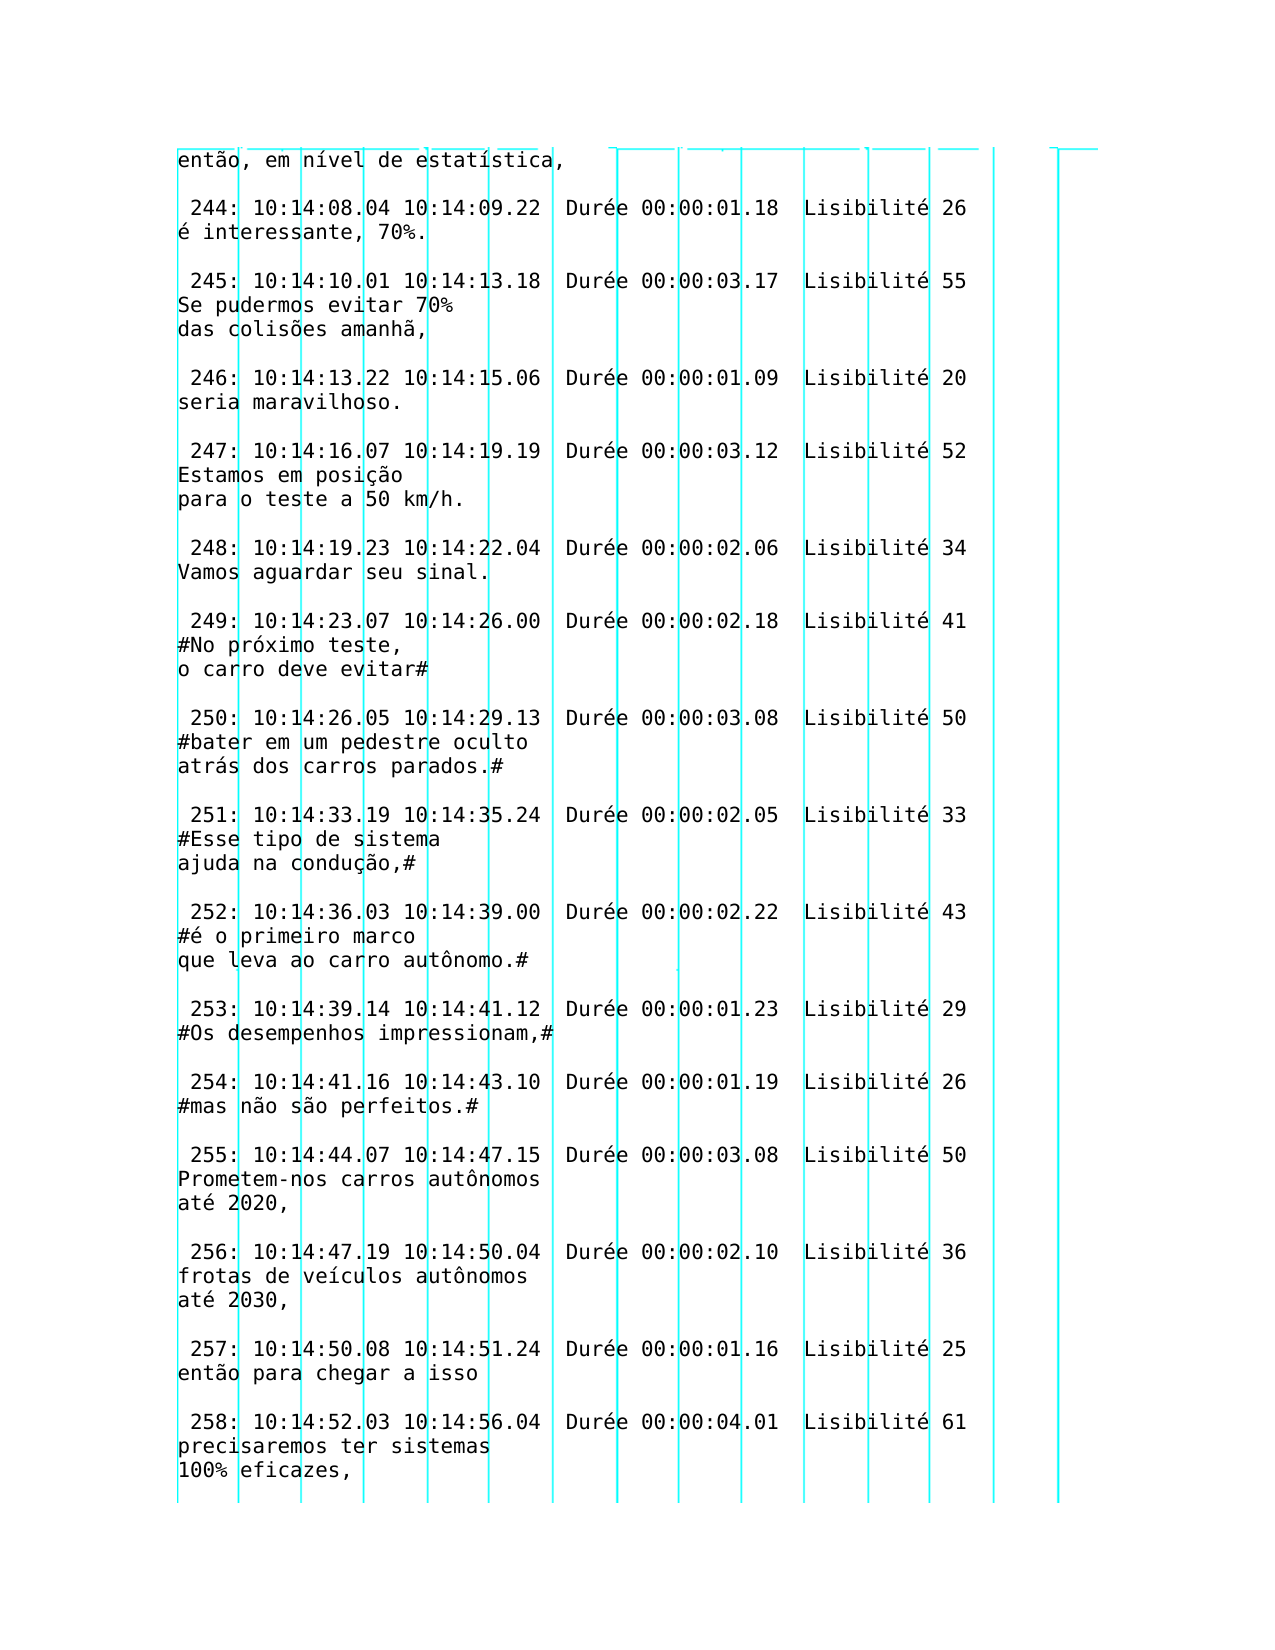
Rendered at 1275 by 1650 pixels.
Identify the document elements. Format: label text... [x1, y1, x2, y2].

text 258: 10:14:52.03 10:14:56.04 Durée 00:00:04.01 Lisibilité 61 [177, 1410, 1098, 1434]
picture [177, 779, 1098, 803]
picture [177, 342, 1098, 366]
text 252: 10:14:36.03 10:14:39.00 Durée 00:00:02.22 Lisibilité 43 [177, 900, 1098, 924]
picture [177, 1385, 1098, 1410]
text ajuda na condução,# [177, 851, 1098, 876]
picture [177, 172, 1098, 196]
picture [177, 973, 1098, 997]
text 249: 10:14:23.07 10:14:26.00 Durée 00:00:02.18 Lisibilité 41 [177, 609, 1098, 633]
text frotas de veículos autônomos [177, 1264, 1098, 1288]
text que leva ao carro autônomo.# [177, 948, 1098, 973]
text 246: 10:14:13.22 10:14:15.06 Durée 00:00:01.09 Lisibilité 20 [177, 366, 1098, 390]
picture [177, 245, 1098, 269]
text o carro deve evitar# [177, 657, 1098, 682]
text Vamos aguardar seu sinal. [177, 560, 1098, 584]
text 248: 10:14:19.23 10:14:22.04 Durée 00:00:02.06 Lisibilité 34 [177, 536, 1098, 560]
picture [177, 414, 1098, 439]
text das colisões amanhã, [177, 317, 1098, 342]
text seria maravilhoso. [177, 390, 1098, 414]
text Se pudermos evitar 70% [177, 293, 1098, 317]
text Prometem-nos carros autônomos [177, 1167, 1098, 1191]
text 100% eficazes, [177, 1458, 1098, 1482]
text então, em nível de estatística, [177, 148, 1098, 172]
text precisaremos ter sistemas [177, 1434, 1098, 1458]
text Estamos em posição [177, 463, 1098, 487]
text 251: 10:14:33.19 10:14:35.24 Durée 00:00:02.05 Lisibilité 33 [177, 803, 1098, 827]
picture [177, 584, 1098, 609]
text então para chegar a isso [177, 1361, 1098, 1385]
text até 2030, [177, 1288, 1098, 1313]
text atrás dos carros parados.# [177, 754, 1098, 779]
text #No próximo teste, [177, 633, 1098, 657]
text para o teste a 50 km/h. [177, 487, 1098, 512]
picture [177, 682, 1098, 706]
text #Esse tipo de sistema [177, 827, 1098, 851]
text 253: 10:14:39.14 10:14:41.12 Durée 00:00:01.23 Lisibilité 29 [177, 997, 1098, 1021]
text 245: 10:14:10.01 10:14:13.18 Durée 00:00:03.17 Lisibilité 55 [177, 269, 1098, 293]
text 255: 10:14:44.07 10:14:47.15 Durée 00:00:03.08 Lisibilité 50 [177, 1143, 1098, 1167]
picture [177, 1118, 1098, 1143]
picture [177, 876, 1098, 900]
text 254: 10:14:41.16 10:14:43.10 Durée 00:00:01.19 Lisibilité 26 [177, 1070, 1098, 1094]
text 256: 10:14:47.19 10:14:50.04 Durée 00:00:02.10 Lisibilité 36 [177, 1240, 1098, 1264]
text 247: 10:14:16.07 10:14:19.19 Durée 00:00:03.12 Lisibilité 52 [177, 439, 1098, 463]
picture [177, 1216, 1098, 1240]
text 257: 10:14:50.08 10:14:51.24 Durée 00:00:01.16 Lisibilité 25 [177, 1337, 1098, 1361]
text é interessante, 70%. [177, 220, 1098, 245]
text #bater em um pedestre oculto [177, 730, 1098, 754]
text 250: 10:14:26.05 10:14:29.13 Durée 00:00:03.08 Lisibilité 50 [177, 706, 1098, 730]
picture [177, 1482, 1098, 1503]
text 244: 10:14:08.04 10:14:09.22 Durée 00:00:01.18 Lisibilité 26 [177, 196, 1098, 220]
text #é o primeiro marco [177, 924, 1098, 948]
text #mas não são perfeitos.# [177, 1094, 1098, 1118]
picture [177, 1046, 1098, 1070]
picture [177, 1313, 1098, 1337]
text #Os desempenhos impressionam,# [177, 1021, 1098, 1046]
text até 2020, [177, 1191, 1098, 1216]
picture [177, 512, 1098, 536]
